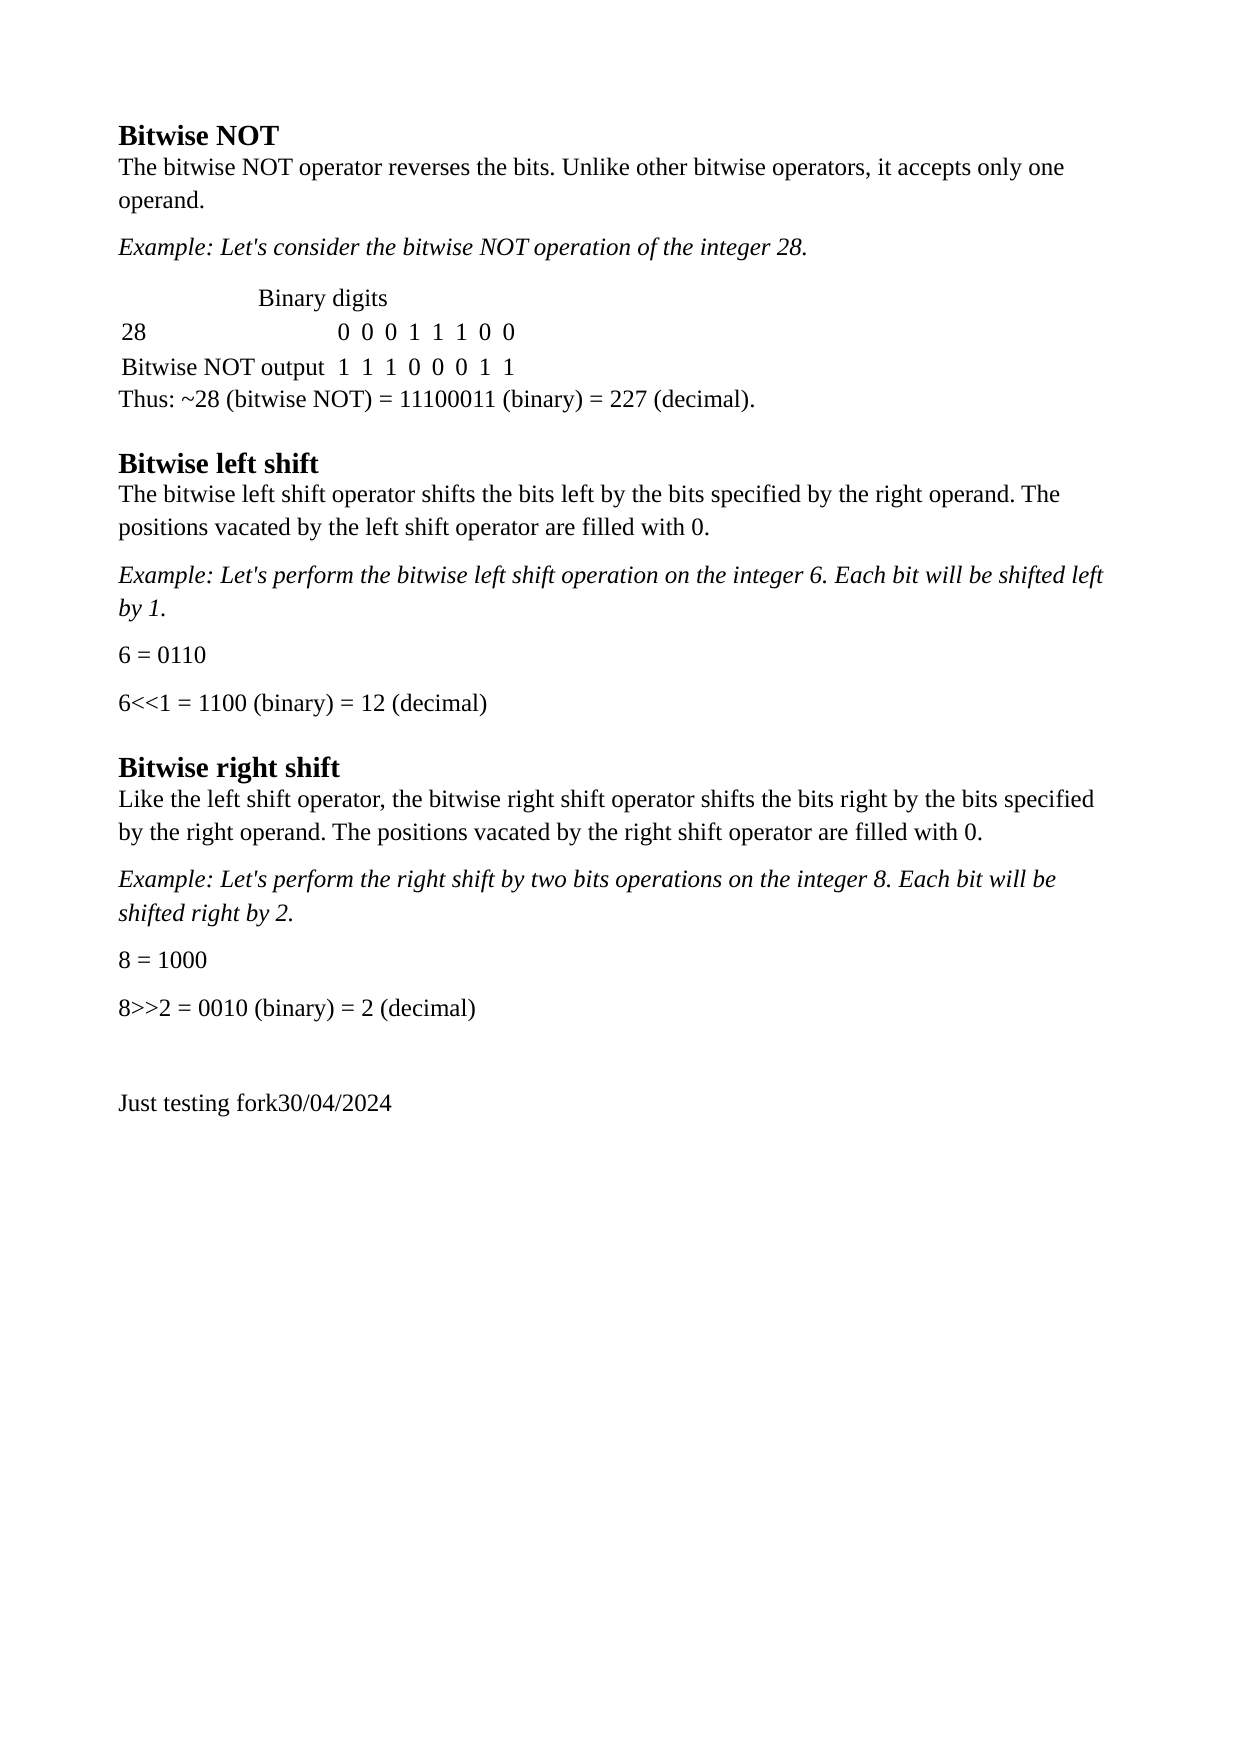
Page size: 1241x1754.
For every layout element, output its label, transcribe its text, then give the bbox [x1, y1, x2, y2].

text 6<<1 = 1100 (binary) = 12 (decimal) [118, 688, 1122, 717]
table_cell 0 [382, 315, 405, 349]
table_cell 28 [118, 315, 334, 349]
table_cell 1 [499, 349, 528, 384]
table_cell 1 [476, 349, 499, 384]
table_cell 0 [452, 349, 476, 384]
table_cell 0 [335, 315, 358, 349]
subtitle Bitwise right shift [118, 750, 1122, 784]
text The bitwise left shift operator shifts the bits left by the bits specified by the right operand. The positions vacated by the left shift operator are filled with 0. [118, 479, 1122, 541]
text 8>>2 = 0010 (binary) = 2 (decimal) [118, 993, 1122, 1022]
table_header Binary digits [118, 280, 528, 314]
table_cell Bitwise NOT output [118, 349, 334, 384]
text 8 = 1000 [118, 945, 1122, 974]
table_cell 0 [499, 315, 528, 349]
table_cell 0 [429, 349, 452, 384]
table_cell 1 [405, 315, 429, 349]
text The bitwise NOT operator reverses the bits. Unlike other bitwise operators, it accepts only one operand. [118, 152, 1122, 213]
subtitle Bitwise NOT [118, 118, 1122, 152]
text Thus: ~28 (bitwise NOT) = 11100011 (binary) = 227 (decimal). [118, 384, 1122, 412]
text Example: Let's perform the bitwise left shift operation on the integer 6. Each bit will be shifted left by 1. [118, 560, 1122, 622]
table_cell 0 [358, 315, 382, 349]
text Example: Let's perform the right shift by two bits operations on the integer 8. Each bit will be shifted right by 2. [118, 864, 1122, 926]
text Example: Let's consider the bitwise NOT operation of the integer 28. [118, 232, 1122, 261]
text 6 = 0110 [118, 641, 1122, 669]
table_cell 1 [335, 349, 358, 384]
table_cell 0 [405, 349, 429, 384]
text Like the left shift operator, the bitwise right shift operator shifts the bits right by the bits specified by the right operand. The positions vacated by the right shift operator are filled with 0. [118, 784, 1122, 846]
text Just testing fork30/04/2024 [118, 1088, 1122, 1117]
subtitle Bitwise left shift [118, 446, 1122, 479]
table_cell 1 [429, 315, 452, 349]
table_cell 1 [382, 349, 405, 384]
table_cell 1 [452, 315, 476, 349]
table_cell 1 [358, 349, 382, 384]
table_cell 0 [476, 315, 499, 349]
